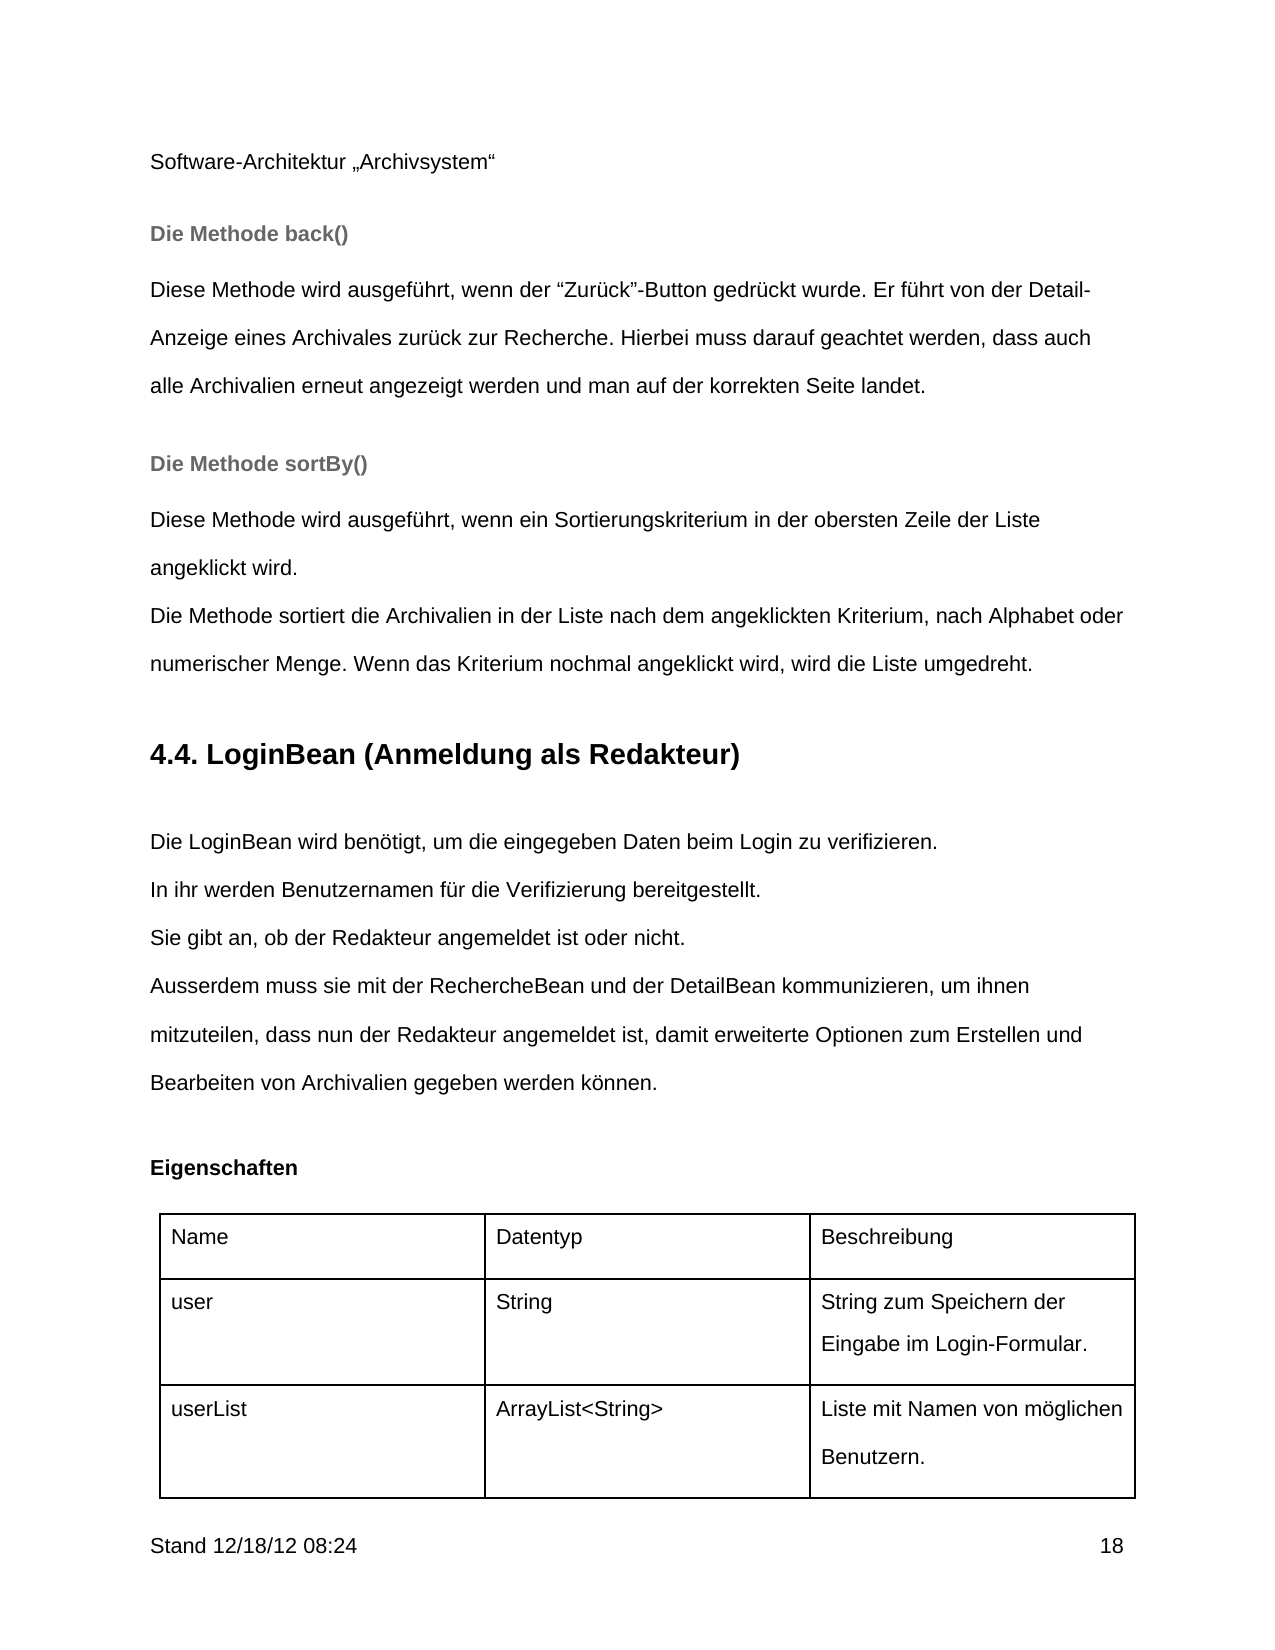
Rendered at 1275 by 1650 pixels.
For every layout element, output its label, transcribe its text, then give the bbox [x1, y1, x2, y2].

text Ausserdem muss sie mit der RechercheBean und der DetailBean kommunizieren, um ihnen mitzuteilen, dass nun der Redakteur angemeldet ist, damit erweiterte Optionen zum Erstellen und Bearbeiten von Archivalien gegeben werden können. [150, 974, 1125, 1112]
table_cell userList [161, 1386, 484, 1497]
table_header Datentyp [486, 1215, 809, 1277]
table_cell String zum Speichern der Eingabe im Login-Formular. [811, 1280, 1134, 1384]
text In ihr werden Benutzernamen für die Verifizierung bereitgestellt. [150, 878, 1125, 920]
text Diese Methode wird ausgeführt, wenn ein Sortierungskriterium in der obersten Zeile der Liste angeklickt wird. [150, 508, 1125, 598]
text Sie gibt an, ob der Redakteur angemeldet ist oder nicht. [150, 926, 1125, 968]
subtitle Die Methode sortBy() [150, 451, 1125, 493]
subtitle Eigenschaften [150, 1156, 1125, 1198]
table_cell String [486, 1280, 809, 1384]
table_header Name [161, 1215, 484, 1277]
text Die Methode sortiert die Archivalien in der Liste nach dem angeklickten Kriterium, nach Alphabet oder numerischer Menge. Wenn das Kriterium nochmal angeklickt wird, wird die Liste umgedreht. [150, 604, 1125, 694]
table_header Beschreibung [811, 1215, 1134, 1277]
subtitle Die Methode back() [150, 221, 1125, 263]
table_cell Liste mit Namen von möglichen Benutzern. [811, 1386, 1134, 1497]
subtitle 4.4. LoginBean (Anmeldung als Redakteur) [150, 738, 1125, 794]
text Diese Methode wird ausgeführt, wenn der “Zurück”-Button gedrückt wurde. Er führt von der Detail-Anzeige eines Archivales zurück zur Recherche. Hierbei muss darauf geachtet werden, dass auch alle Archivalien erneut angezeigt werden und man auf der korrekten Seite landet. [150, 278, 1125, 416]
text Die LoginBean wird benötigt, um die eingegeben Daten beim Login zu verifizieren. [150, 830, 1125, 872]
table_cell user [161, 1280, 484, 1384]
table_cell ArrayList<String> [486, 1386, 809, 1497]
